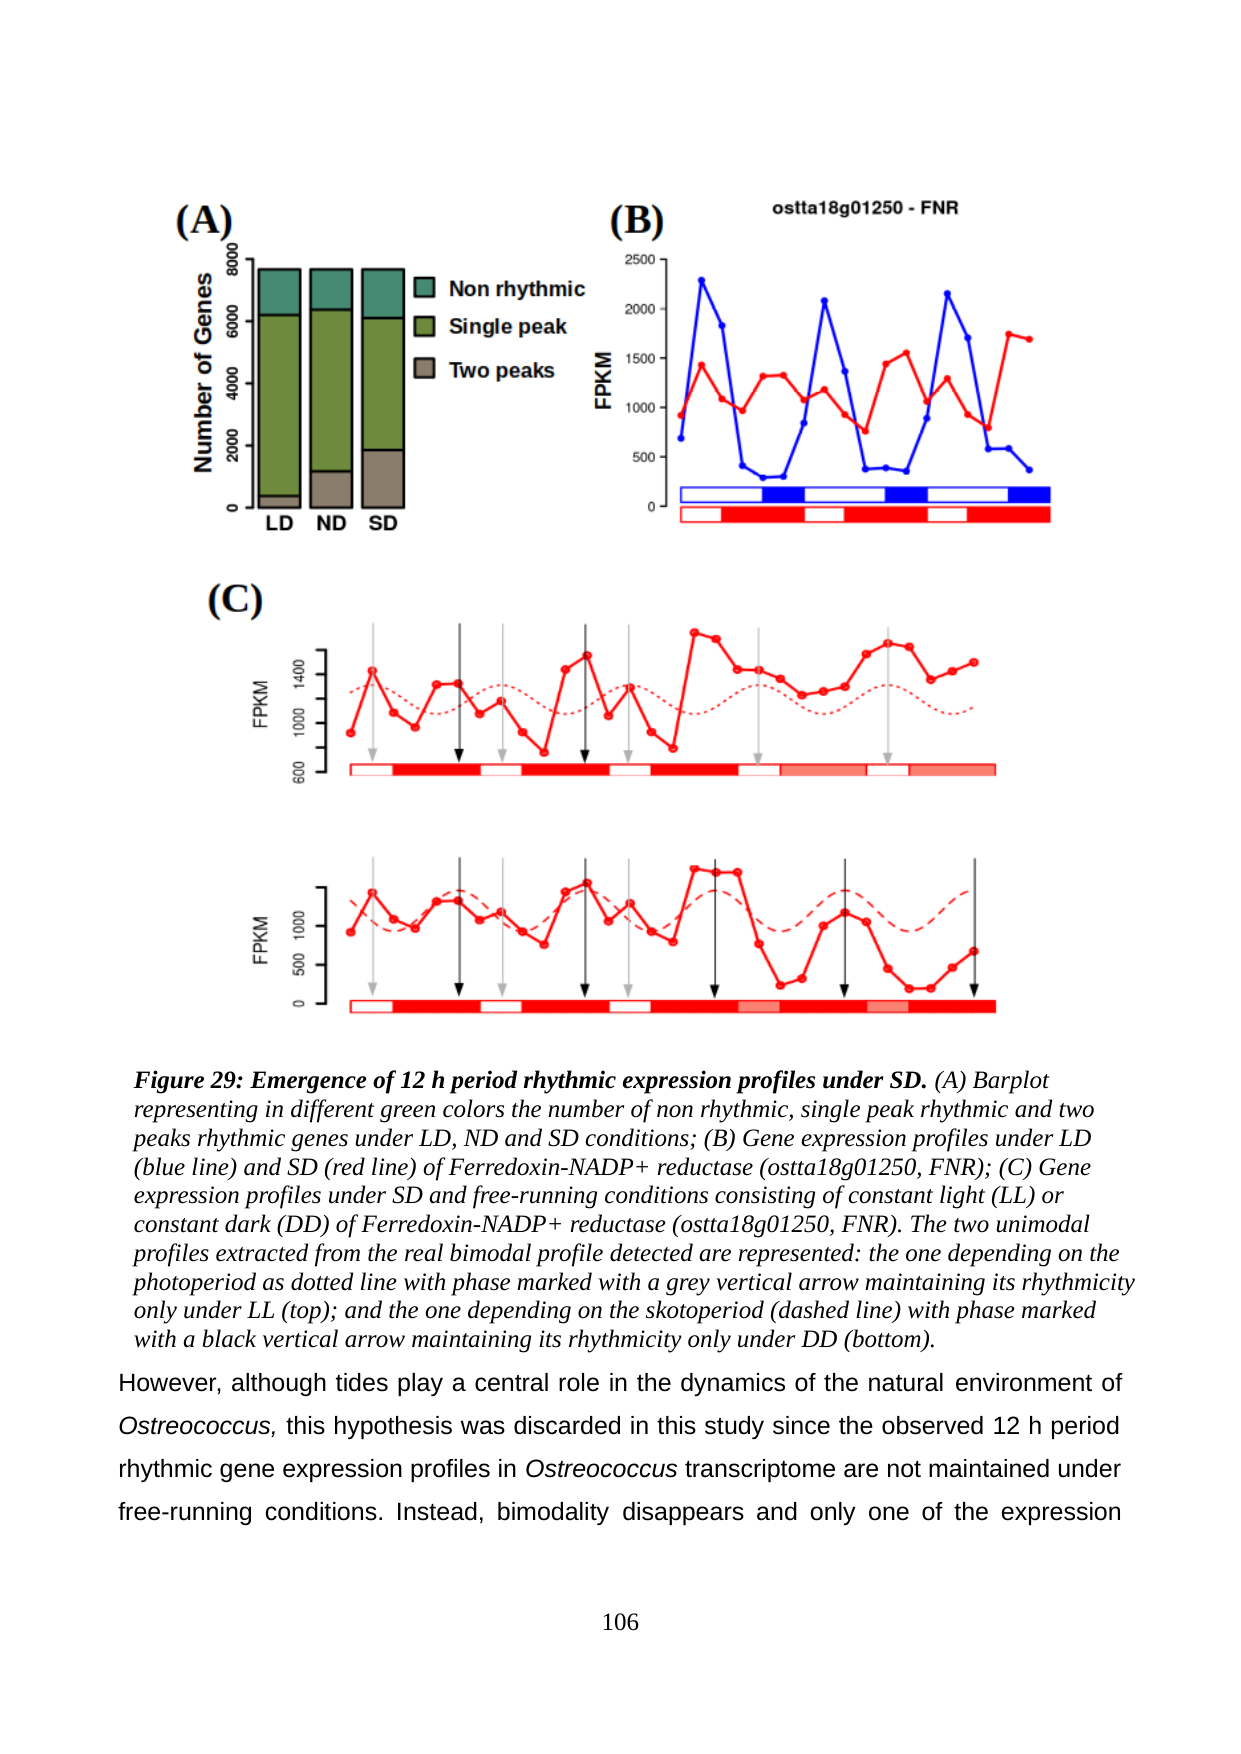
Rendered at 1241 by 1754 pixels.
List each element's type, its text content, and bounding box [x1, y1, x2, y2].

text However, although tides play a central role in the dynamics of the natural environment of Ostreococcus, this hypothesis was discarded in this study since the observed 12 h period rhythmic gene expression profiles in Ostreococcus transcriptome are not maintained under free-running conditions. Instead, bimodality disappears and only one of the expression peaks is maintained under constant light whereas the other one persist only under constant darkness (Fig. 29-C). [118, 1063, 1122, 1526]
text Figure 29: Emergence of 12 h period rhythmic expression profiles under SD. (A) Barplot representing in different green colors the number of non rhythmic, single peak rhythmic and two peaks rhythmic genes under LD, ND and SD conditions; (B) Gene expression profiles under LD (blue line) and SD (red line) of Ferredoxin-NADP+ reductase (ostta18g01250, FNR); (C) Gene expression profiles under SD and free-running conditions consisting of constant light (LL) or constant dark (DD) of Ferredoxin-NADP+ reductase (ostta18g01250, FNR). The two unimodal profiles extracted from the real bimodal profile detected are represented: the one depending on the photoperiod as dotted line with phase marked with a grey vertical arrow maintaining its rhythmicity only under LL (top); and the one depending on the skotoperiod (dashed line) with phase marked with a black vertical arrow maintaining its rhythmicity only under DD (bottom). [134, 1063, 1138, 1353]
picture [166, 176, 1097, 1066]
